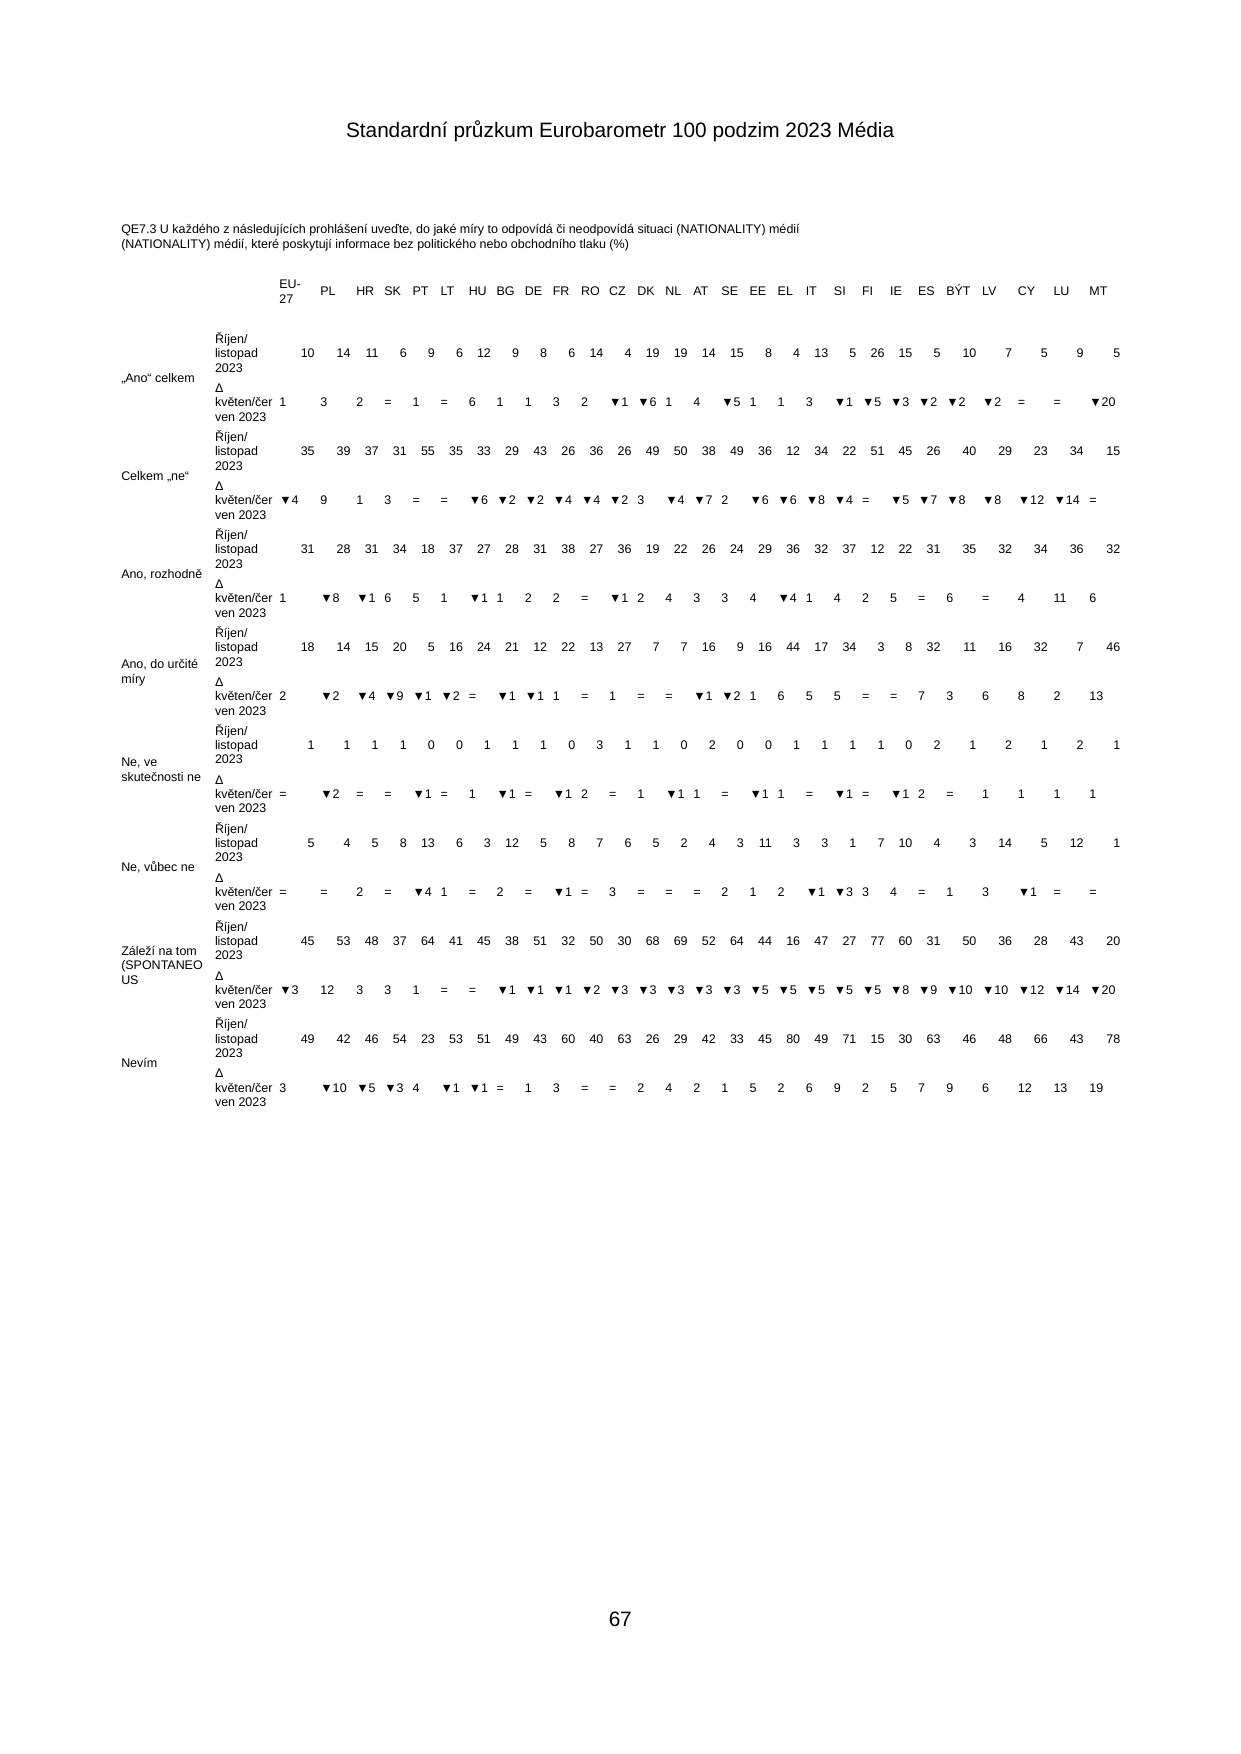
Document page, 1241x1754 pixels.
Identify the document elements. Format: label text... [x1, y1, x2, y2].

table_cell 12 [775, 427, 803, 476]
table_cell 53 [438, 1014, 466, 1063]
table_cell 2 [353, 378, 381, 427]
table_cell 9 [943, 1063, 979, 1112]
table_cell ▼9 [381, 671, 409, 720]
table_cell 0 [718, 720, 746, 769]
table_cell ▼2 [915, 378, 943, 427]
table_cell SI [831, 274, 859, 308]
table_cell 2 [276, 671, 317, 720]
table_cell [1086, 254, 1123, 274]
table_cell [606, 254, 634, 274]
table_cell ▼20 [1086, 378, 1123, 427]
table_cell 3 [943, 671, 979, 720]
table_cell 43 [522, 1014, 550, 1063]
table_cell 2 [979, 720, 1015, 769]
table_cell 36 [1050, 525, 1086, 573]
table_cell Ne, vůbec ne [118, 818, 212, 916]
table_cell 1 [381, 720, 409, 769]
table_cell 1 [1086, 818, 1123, 867]
table_cell [775, 309, 803, 329]
table_cell FR [550, 274, 578, 308]
table_cell 0 [887, 720, 915, 769]
table_cell 10 [943, 329, 979, 378]
table_cell 4 [662, 1063, 690, 1112]
table_cell 12 [1050, 818, 1086, 867]
table_cell 36 [746, 427, 774, 476]
table_cell 1 [353, 720, 381, 769]
table_cell 2 [494, 867, 522, 916]
table_cell [634, 309, 662, 329]
table_cell 43 [1050, 916, 1086, 965]
table_cell Δ květen/červen 2023 [212, 671, 276, 720]
table_cell ▼8 [317, 574, 353, 622]
table_cell ▼1 [494, 671, 522, 720]
table_cell 1 [943, 867, 979, 916]
table_cell 36 [775, 525, 803, 573]
table_cell 64 [409, 916, 437, 965]
table_cell = [438, 476, 466, 524]
table_cell = [353, 769, 381, 818]
table_cell 34 [831, 623, 859, 671]
table_cell 32 [1086, 525, 1123, 573]
table_cell 1 [276, 574, 317, 622]
table_cell [438, 309, 466, 329]
table_cell 51 [466, 1014, 493, 1063]
table_cell 30 [887, 1014, 915, 1063]
table_cell 3 [859, 867, 887, 916]
table_cell 31 [522, 525, 550, 573]
table_cell 33 [718, 1014, 746, 1063]
table_cell 5 [1086, 329, 1123, 378]
table_cell Říjen/listopad 2023 [212, 818, 276, 867]
table_cell 52 [690, 916, 718, 965]
table_cell 31 [276, 525, 317, 573]
table_cell 1 [775, 769, 803, 818]
table_cell [381, 309, 409, 329]
table_cell ▼4 [578, 476, 606, 524]
table_cell 18 [409, 525, 437, 573]
table_cell 16 [690, 623, 718, 671]
table_cell Δ květen/červen 2023 [212, 574, 276, 622]
table_cell 14 [317, 329, 353, 378]
table_cell 45 [276, 916, 317, 965]
table_cell [522, 309, 550, 329]
table_cell = [466, 965, 493, 1014]
table_cell 24 [718, 525, 746, 573]
table_cell ▼1 [831, 769, 859, 818]
table_cell 26 [606, 427, 634, 476]
table_cell = [859, 476, 887, 524]
table_cell ▼8 [887, 965, 915, 1014]
table_cell = [634, 671, 662, 720]
table_cell 12 [859, 525, 887, 573]
table_cell 17 [803, 623, 831, 671]
table_cell FI [859, 274, 887, 308]
table_cell 29 [494, 427, 522, 476]
table_cell 43 [1050, 1014, 1086, 1063]
table_cell 4 [317, 818, 353, 867]
table_cell 8 [746, 329, 774, 378]
table_cell [859, 309, 887, 329]
table_cell 5 [276, 818, 317, 867]
table_cell 3 [353, 965, 381, 1014]
table_cell 1 [943, 720, 979, 769]
table_cell 50 [662, 427, 690, 476]
table_cell = [803, 769, 831, 818]
table_cell DE [522, 274, 550, 308]
table_cell ▼1 [550, 769, 578, 818]
table_cell ▼1 [606, 574, 634, 622]
table_cell 5 [1015, 818, 1050, 867]
table_cell 5 [831, 671, 859, 720]
table_cell ▼1 [662, 769, 690, 818]
table_cell IT [803, 274, 831, 308]
table_cell = [634, 867, 662, 916]
table_cell Δ květen/červen 2023 [212, 965, 276, 1014]
table_cell 2 [690, 1063, 718, 1112]
table_header [887, 219, 915, 254]
table_cell 1 [775, 720, 803, 769]
table_cell [550, 254, 578, 274]
table_cell 7 [915, 671, 943, 720]
table_cell 4 [887, 867, 915, 916]
table_cell 1 [634, 720, 662, 769]
table_cell [979, 254, 1015, 274]
table_cell 3 [381, 476, 409, 524]
table_cell 3 [550, 1063, 578, 1112]
table_cell [578, 309, 606, 329]
table_cell 6 [979, 1063, 1015, 1112]
table_cell 4 [831, 574, 859, 622]
table_cell = [859, 769, 887, 818]
table_cell 42 [690, 1014, 718, 1063]
table_cell 3 [943, 818, 979, 867]
table_cell 20 [381, 623, 409, 671]
table_cell 27 [466, 525, 493, 573]
table_cell ▼3 [381, 1063, 409, 1112]
table_cell 1 [859, 720, 887, 769]
table_cell ▼1 [690, 671, 718, 720]
table_cell BG [494, 274, 522, 308]
table_cell 49 [276, 1014, 317, 1063]
table_cell 0 [438, 720, 466, 769]
table_cell 1 [690, 769, 718, 818]
table_cell 2 [915, 769, 943, 818]
table_cell 40 [578, 1014, 606, 1063]
table_cell ▼6 [466, 476, 493, 524]
table_cell [494, 309, 522, 329]
table_cell ▼2 [438, 671, 466, 720]
table_cell 39 [317, 427, 353, 476]
table_cell 1 [494, 720, 522, 769]
table_cell ▼7 [690, 476, 718, 524]
table_cell 14 [578, 329, 606, 378]
table_cell [1086, 309, 1123, 329]
table_cell 37 [438, 525, 466, 573]
table_cell [212, 254, 276, 274]
table_cell ▼2 [317, 769, 353, 818]
table_cell [381, 254, 409, 274]
table_header [1050, 219, 1086, 254]
table_cell 1 [466, 720, 493, 769]
table_cell Nevím [118, 1014, 212, 1112]
table_cell EL [775, 274, 803, 308]
table_cell 22 [662, 525, 690, 573]
table_cell 5 [746, 1063, 774, 1112]
table_cell = [381, 378, 409, 427]
table_cell Δ květen/červen 2023 [212, 769, 276, 818]
table_cell 8 [522, 329, 550, 378]
table_cell ▼5 [859, 965, 887, 1014]
table_cell ▼1 [522, 965, 550, 1014]
table_cell 71 [831, 1014, 859, 1063]
table_cell 0 [662, 720, 690, 769]
table_cell Celkem „ne“ [118, 427, 212, 524]
table_cell 8 [381, 818, 409, 867]
table_cell 31 [915, 916, 943, 965]
table_cell 27 [606, 623, 634, 671]
table_cell 0 [746, 720, 774, 769]
table_cell Δ květen/červen 2023 [212, 378, 276, 427]
table_cell = [317, 867, 353, 916]
table_cell 1 [438, 574, 466, 622]
table_cell ▼1 [550, 965, 578, 1014]
table_cell ▼5 [887, 476, 915, 524]
table_cell 3 [803, 818, 831, 867]
table_cell [317, 309, 353, 329]
table_cell 1 [803, 574, 831, 622]
table_cell 54 [381, 1014, 409, 1063]
table_cell LT [438, 274, 466, 308]
table_cell 38 [550, 525, 578, 573]
table_cell 3 [690, 574, 718, 622]
table_cell 1 [522, 378, 550, 427]
table_cell 4 [662, 574, 690, 622]
table_cell 48 [979, 1014, 1015, 1063]
table_cell = [381, 867, 409, 916]
table_cell 7 [915, 1063, 943, 1112]
table_cell PL [317, 274, 353, 308]
table_cell 4 [690, 378, 718, 427]
table_header [979, 219, 1015, 254]
table_cell [550, 309, 578, 329]
table_cell 35 [943, 525, 979, 573]
table_cell 19 [634, 525, 662, 573]
table_cell Říjen/listopad 2023 [212, 623, 276, 671]
table_cell Říjen/listopad 2023 [212, 525, 276, 573]
table_cell IE [887, 274, 915, 308]
table_cell 1 [746, 378, 774, 427]
table_cell 28 [494, 525, 522, 573]
table_cell HU [466, 274, 493, 308]
table_cell [915, 309, 943, 329]
table_cell 1 [409, 965, 437, 1014]
table_cell ▼5 [803, 965, 831, 1014]
table_cell = [915, 574, 943, 622]
table_cell 1 [1086, 720, 1123, 769]
table_cell Říjen/listopad 2023 [212, 916, 276, 965]
table_cell ▼4 [831, 476, 859, 524]
table_cell 5 [915, 329, 943, 378]
table_cell 1 [317, 720, 353, 769]
table_cell 15 [353, 623, 381, 671]
table_cell 49 [718, 427, 746, 476]
table_cell ▼6 [775, 476, 803, 524]
table_cell [634, 254, 662, 274]
table_cell 2 [578, 378, 606, 427]
table_cell 1 [606, 671, 634, 720]
table_cell 26 [915, 427, 943, 476]
table_cell 7 [859, 818, 887, 867]
table_cell ▼4 [276, 476, 317, 524]
table_cell 77 [859, 916, 887, 965]
table_cell SE [718, 274, 746, 308]
table_cell ▼6 [634, 378, 662, 427]
table_cell 3 [859, 623, 887, 671]
table_cell EU-27 [276, 274, 317, 308]
table_cell ▼2 [606, 476, 634, 524]
table_cell 1 [409, 378, 437, 427]
table_cell [578, 254, 606, 274]
table_cell ▼2 [522, 476, 550, 524]
table_cell ▼3 [690, 965, 718, 1014]
table_cell ▼1 [466, 574, 493, 622]
table_cell [831, 254, 859, 274]
table_cell 19 [634, 329, 662, 378]
table_cell 1 [466, 769, 493, 818]
table_cell 2 [859, 574, 887, 622]
table_cell = [1050, 378, 1086, 427]
table_cell 24 [466, 623, 493, 671]
table_cell = [578, 574, 606, 622]
table_cell = [1086, 867, 1123, 916]
table_cell 22 [887, 525, 915, 573]
table_cell ▼12 [1015, 476, 1050, 524]
table_cell [746, 254, 774, 274]
table_cell [276, 254, 317, 274]
table_cell ▼1 [831, 378, 859, 427]
table_cell 40 [943, 427, 979, 476]
table_cell ▼3 [634, 965, 662, 1014]
table_cell 26 [690, 525, 718, 573]
table_cell 23 [409, 1014, 437, 1063]
table_cell ▼1 [494, 965, 522, 1014]
table_cell ▼1 [353, 574, 381, 622]
table_cell 3 [634, 476, 662, 524]
table_cell = [1050, 867, 1086, 916]
table_cell Ano, do určité míry [118, 623, 212, 720]
table_cell 37 [831, 525, 859, 573]
table_cell 14 [690, 329, 718, 378]
table_cell [409, 254, 437, 274]
table_cell ▼2 [317, 671, 353, 720]
table_cell = [887, 671, 915, 720]
table_cell = [606, 1063, 634, 1112]
table_cell Říjen/listopad 2023 [212, 427, 276, 476]
table_cell 1 [1050, 769, 1086, 818]
table_cell 26 [634, 1014, 662, 1063]
table_cell Δ květen/červen 2023 [212, 476, 276, 524]
table_cell ▼4 [775, 574, 803, 622]
table_cell 55 [409, 427, 437, 476]
table_cell 34 [1050, 427, 1086, 476]
table_cell 6 [438, 329, 466, 378]
table_cell 5 [634, 818, 662, 867]
table_cell 2 [634, 1063, 662, 1112]
table_cell 38 [690, 427, 718, 476]
table_cell 34 [1015, 525, 1050, 573]
table_cell = [1086, 476, 1123, 524]
table_cell = [606, 769, 634, 818]
table_cell = [690, 867, 718, 916]
table_cell ▼10 [317, 1063, 353, 1112]
table_cell 5 [887, 574, 915, 622]
table_cell [662, 309, 690, 329]
table_cell 7 [578, 818, 606, 867]
table_cell ▼14 [1050, 476, 1086, 524]
table_cell ▼8 [979, 476, 1015, 524]
table_cell ▼5 [859, 378, 887, 427]
table_cell [494, 254, 522, 274]
table_cell [831, 309, 859, 329]
table_cell [887, 309, 915, 329]
table_cell 1 [522, 720, 550, 769]
table_cell HR [353, 274, 381, 308]
table_cell 26 [859, 329, 887, 378]
table_cell 8 [550, 818, 578, 867]
table_cell = [578, 1063, 606, 1112]
table_cell ▼5 [746, 965, 774, 1014]
table_cell 37 [381, 916, 409, 965]
table_cell ▼1 [409, 769, 437, 818]
table_cell 22 [550, 623, 578, 671]
table_cell CY [1015, 274, 1050, 308]
table_cell 78 [1086, 1014, 1123, 1063]
table_cell 36 [578, 427, 606, 476]
table_cell 46 [943, 1014, 979, 1063]
table_cell = [1015, 378, 1050, 427]
table_cell ▼9 [915, 965, 943, 1014]
table_cell „Ano“ celkem [118, 329, 212, 427]
table_cell [522, 254, 550, 274]
table_cell Záleží na tom (SPONTANEOUS [118, 916, 212, 1014]
table_header [915, 219, 943, 254]
table_cell 5 [803, 671, 831, 720]
table_cell Δ květen/červen 2023 [212, 1063, 276, 1112]
table_cell 2 [1050, 671, 1086, 720]
table_cell 13 [1050, 1063, 1086, 1112]
table_cell 10 [887, 818, 915, 867]
table_cell ▼2 [979, 378, 1015, 427]
table_cell 60 [550, 1014, 578, 1063]
table_cell 4 [746, 574, 774, 622]
table_cell 4 [1015, 574, 1050, 622]
table_header [859, 219, 887, 254]
table_cell [1015, 309, 1050, 329]
table_cell 35 [438, 427, 466, 476]
table_cell AT [690, 274, 718, 308]
table_cell ▼14 [1050, 965, 1086, 1014]
table_cell 1 [831, 818, 859, 867]
table_cell 13 [1086, 671, 1123, 720]
table_cell 2 [550, 574, 578, 622]
table_cell [690, 309, 718, 329]
table_cell 2 [859, 1063, 887, 1112]
table_cell ▼1 [438, 1063, 466, 1112]
table_cell 11 [746, 818, 774, 867]
table_cell [690, 254, 718, 274]
table_cell 64 [718, 916, 746, 965]
table_cell 18 [276, 623, 317, 671]
table_cell 2 [775, 867, 803, 916]
table_cell ▼5 [353, 1063, 381, 1112]
table_cell LV [979, 274, 1015, 308]
table_cell ▼3 [887, 378, 915, 427]
table_cell 47 [803, 916, 831, 965]
table_cell 12 [1015, 1063, 1050, 1112]
table_cell ▼3 [662, 965, 690, 1014]
table_cell = [718, 769, 746, 818]
table_cell 68 [634, 916, 662, 965]
table_cell = [522, 867, 550, 916]
table_cell 8 [1015, 671, 1050, 720]
table_cell 20 [1086, 916, 1123, 965]
table_cell 43 [522, 427, 550, 476]
table_cell = [494, 1063, 522, 1112]
table_cell 15 [859, 1014, 887, 1063]
table_cell [1015, 254, 1050, 274]
table_cell 6 [550, 329, 578, 378]
table_cell 1 [634, 769, 662, 818]
table_cell 1 [979, 769, 1015, 818]
table_cell 31 [381, 427, 409, 476]
table_cell ▼4 [662, 476, 690, 524]
table_cell ▼2 [943, 378, 979, 427]
table_cell 3 [381, 965, 409, 1014]
table_cell ▼1 [466, 1063, 493, 1112]
table_cell [1050, 309, 1086, 329]
table_cell ▼2 [718, 671, 746, 720]
table_cell [353, 254, 381, 274]
table_cell 36 [606, 525, 634, 573]
table_cell CZ [606, 274, 634, 308]
table_cell 5 [831, 329, 859, 378]
table_cell PT [409, 274, 437, 308]
table_cell 12 [317, 965, 353, 1014]
table_cell 27 [578, 525, 606, 573]
table_cell 1 [775, 378, 803, 427]
table_cell 28 [317, 525, 353, 573]
table_header [1015, 219, 1050, 254]
table_cell 49 [634, 427, 662, 476]
table_cell 1 [353, 476, 381, 524]
table_cell 66 [1015, 1014, 1050, 1063]
table_cell Δ květen/červen 2023 [212, 867, 276, 916]
table_cell 0 [550, 720, 578, 769]
table_cell 45 [887, 427, 915, 476]
table_cell 3 [276, 1063, 317, 1112]
table_cell 27 [831, 916, 859, 965]
table_cell ▼3 [276, 965, 317, 1014]
table_cell 7 [662, 623, 690, 671]
table_cell 6 [466, 378, 493, 427]
table_cell = [522, 769, 550, 818]
table_cell 5 [887, 1063, 915, 1112]
table_cell = [662, 867, 690, 916]
table_cell 36 [979, 916, 1015, 965]
table_cell ▼10 [979, 965, 1015, 1014]
table_cell ▼1 [522, 671, 550, 720]
table_cell 4 [690, 818, 718, 867]
table_cell 1 [550, 671, 578, 720]
table_cell 4 [915, 818, 943, 867]
table_cell 23 [1015, 427, 1050, 476]
table_cell 19 [1086, 1063, 1123, 1112]
table_cell Říjen/listopad 2023 [212, 720, 276, 769]
table_cell 45 [466, 916, 493, 965]
table_cell 6 [775, 671, 803, 720]
table_cell 9 [494, 329, 522, 378]
table_cell [118, 309, 212, 329]
table_cell Ne, ve skutečnosti ne [118, 720, 212, 818]
table_cell 13 [578, 623, 606, 671]
table_cell 16 [746, 623, 774, 671]
table_cell 19 [662, 329, 690, 378]
table_cell = [276, 769, 317, 818]
table_cell [803, 254, 831, 274]
table_cell 46 [353, 1014, 381, 1063]
table_header [943, 219, 979, 254]
table_cell 15 [887, 329, 915, 378]
table_cell 63 [606, 1014, 634, 1063]
table_cell 1 [662, 378, 690, 427]
table_cell [718, 309, 746, 329]
table_cell 22 [831, 427, 859, 476]
table_cell Říjen/listopad 2023 [212, 1014, 276, 1063]
table_cell 9 [718, 623, 746, 671]
table_cell 13 [803, 329, 831, 378]
table_cell 2 [522, 574, 550, 622]
table_cell 16 [775, 916, 803, 965]
table_cell 1 [494, 378, 522, 427]
table_cell 51 [522, 916, 550, 965]
table_cell [438, 254, 466, 274]
table_cell 30 [606, 916, 634, 965]
table_cell 7 [1050, 623, 1086, 671]
table_cell = [915, 867, 943, 916]
table_cell [662, 254, 690, 274]
table_cell [212, 309, 276, 329]
table_cell ▼20 [1086, 965, 1123, 1014]
table_cell 9 [317, 476, 353, 524]
table_cell 1 [606, 720, 634, 769]
table_cell 46 [1086, 623, 1123, 671]
table_cell ▼5 [831, 965, 859, 1014]
table_cell 7 [979, 329, 1015, 378]
table_cell SK [381, 274, 409, 308]
table_cell ▼1 [409, 671, 437, 720]
table_cell = [276, 867, 317, 916]
table_cell DK [634, 274, 662, 308]
table_cell [118, 254, 212, 274]
table_cell [775, 254, 803, 274]
table_cell [409, 309, 437, 329]
table_cell 15 [1086, 427, 1123, 476]
table_cell = [381, 769, 409, 818]
table_cell 3 [550, 378, 578, 427]
table_cell 41 [438, 916, 466, 965]
table_cell ▼3 [606, 965, 634, 1014]
table_cell 2 [353, 867, 381, 916]
table_cell 1 [1086, 769, 1123, 818]
table_cell ▼4 [353, 671, 381, 720]
table_cell 1 [438, 867, 466, 916]
table_cell 42 [317, 1014, 353, 1063]
table_cell 44 [746, 916, 774, 965]
table_cell 2 [578, 769, 606, 818]
table_cell 2 [634, 574, 662, 622]
table_cell [118, 274, 212, 308]
table_cell 12 [466, 329, 493, 378]
table_cell [859, 254, 887, 274]
table_cell 48 [353, 916, 381, 965]
table_cell 6 [979, 671, 1015, 720]
table_cell ▼5 [775, 965, 803, 1014]
table_cell 1 [718, 1063, 746, 1112]
table_cell = [438, 769, 466, 818]
table_cell 4 [775, 329, 803, 378]
table_cell [212, 274, 276, 308]
table_cell 3 [718, 818, 746, 867]
table_cell [915, 254, 943, 274]
table_cell 5 [409, 574, 437, 622]
table_cell [466, 254, 493, 274]
table_cell LU [1050, 274, 1086, 308]
table_cell 29 [662, 1014, 690, 1063]
table_cell 1 [746, 671, 774, 720]
table_cell 32 [979, 525, 1015, 573]
table_cell 2 [915, 720, 943, 769]
table_cell 33 [466, 427, 493, 476]
table_cell 49 [803, 1014, 831, 1063]
table_cell 38 [494, 916, 522, 965]
table_cell [276, 309, 317, 329]
table_cell 26 [550, 427, 578, 476]
table_cell [353, 309, 381, 329]
table_cell 3 [803, 378, 831, 427]
table_cell ▼1 [1015, 867, 1050, 916]
table_cell [317, 254, 353, 274]
table_cell 6 [606, 818, 634, 867]
table_cell 14 [979, 818, 1015, 867]
table_cell [746, 309, 774, 329]
table_cell 2 [1050, 720, 1086, 769]
table_cell 3 [578, 720, 606, 769]
table_cell 1 [522, 1063, 550, 1112]
table_cell 6 [381, 574, 409, 622]
table_cell 15 [718, 329, 746, 378]
table_cell 2 [690, 720, 718, 769]
table_cell 6 [381, 329, 409, 378]
table_cell 5 [522, 818, 550, 867]
table_cell 11 [353, 329, 381, 378]
table_cell = [438, 378, 466, 427]
table_cell [606, 309, 634, 329]
table_cell 51 [859, 427, 887, 476]
table_cell 14 [317, 623, 353, 671]
table_cell 32 [803, 525, 831, 573]
table_cell Ano, rozhodně [118, 525, 212, 622]
table_cell 31 [353, 525, 381, 573]
table_cell = [466, 671, 493, 720]
table_cell ▼3 [831, 867, 859, 916]
table_cell [979, 309, 1015, 329]
table_cell Říjen/listopad 2023 [212, 329, 276, 378]
table_cell 3 [466, 818, 493, 867]
table_cell = [409, 476, 437, 524]
table_cell [803, 309, 831, 329]
table_cell 2 [718, 867, 746, 916]
table_cell [887, 254, 915, 274]
table_cell = [466, 867, 493, 916]
table_cell 12 [494, 818, 522, 867]
table_cell 16 [979, 623, 1015, 671]
table_cell 3 [775, 818, 803, 867]
table_cell NL [662, 274, 690, 308]
table_cell [943, 309, 979, 329]
table_cell 5 [409, 623, 437, 671]
table_cell ▼10 [943, 965, 979, 1014]
table_cell ▼8 [943, 476, 979, 524]
table_cell 2 [718, 476, 746, 524]
table_cell 6 [803, 1063, 831, 1112]
table_cell 1 [831, 720, 859, 769]
table_cell = [979, 574, 1015, 622]
table_cell 6 [1086, 574, 1123, 622]
table_cell 32 [550, 916, 578, 965]
table_cell ▼1 [606, 378, 634, 427]
table_cell 6 [943, 574, 979, 622]
table_cell 1 [276, 378, 317, 427]
table_cell [1050, 254, 1086, 274]
table_cell ▼6 [746, 476, 774, 524]
table_cell 53 [317, 916, 353, 965]
table_cell 2 [775, 1063, 803, 1112]
table_cell 4 [409, 1063, 437, 1112]
table_cell 21 [494, 623, 522, 671]
table_header QE7.3 U každého z následujících prohlášení uveďte, do jaké míry to odpovídá či neodpovídá situaci (NATIONALITY) médií (NATIONALITY) médií, které poskytují informace bez politického nebo obchodního tlaku (%) [118, 219, 859, 254]
table_cell BÝT [943, 274, 979, 308]
table_cell 63 [915, 1014, 943, 1063]
table_cell ▼3 [718, 965, 746, 1014]
table_cell ▼4 [409, 867, 437, 916]
table_cell 1 [276, 720, 317, 769]
table_cell 6 [438, 818, 466, 867]
table_cell ▼5 [718, 378, 746, 427]
table_cell 28 [1015, 916, 1050, 965]
table_cell 34 [381, 525, 409, 573]
table_cell 9 [1050, 329, 1086, 378]
table_cell ▼12 [1015, 965, 1050, 1014]
table_cell 1 [1015, 769, 1050, 818]
table_cell 80 [775, 1014, 803, 1063]
table_cell 3 [979, 867, 1015, 916]
table_cell = [943, 769, 979, 818]
table_cell 69 [662, 916, 690, 965]
table_cell 1 [494, 574, 522, 622]
table_cell ▼1 [803, 867, 831, 916]
table_cell 2 [662, 818, 690, 867]
table_cell 16 [438, 623, 466, 671]
table_cell RO [578, 274, 606, 308]
table_cell ▼1 [746, 769, 774, 818]
table_cell = [578, 671, 606, 720]
table_cell 29 [746, 525, 774, 573]
table_cell ▼2 [494, 476, 522, 524]
table_cell 31 [915, 525, 943, 573]
table_cell ▼1 [887, 769, 915, 818]
table_cell 60 [887, 916, 915, 965]
table_cell 29 [979, 427, 1015, 476]
table_cell 50 [578, 916, 606, 965]
table_cell 1 [746, 867, 774, 916]
table_cell 37 [353, 427, 381, 476]
table_cell 5 [353, 818, 381, 867]
table_cell 4 [606, 329, 634, 378]
table_cell 11 [943, 623, 979, 671]
table_cell 32 [915, 623, 943, 671]
table_cell = [662, 671, 690, 720]
table_cell [466, 309, 493, 329]
table_cell = [438, 965, 466, 1014]
table_cell 32 [1015, 623, 1050, 671]
table_cell ▼1 [550, 867, 578, 916]
table_cell 1 [1015, 720, 1050, 769]
table_cell 3 [718, 574, 746, 622]
table_cell 35 [276, 427, 317, 476]
table_cell 45 [746, 1014, 774, 1063]
table_cell 13 [409, 818, 437, 867]
table_cell MT [1086, 274, 1123, 308]
table_cell 12 [522, 623, 550, 671]
table_cell 10 [276, 329, 317, 378]
table_cell 49 [494, 1014, 522, 1063]
table_cell 3 [606, 867, 634, 916]
table_cell 9 [409, 329, 437, 378]
table_cell 44 [775, 623, 803, 671]
table_cell ▼2 [578, 965, 606, 1014]
table_cell ES [915, 274, 943, 308]
table_cell 11 [1050, 574, 1086, 622]
table_cell 7 [634, 623, 662, 671]
table_cell 5 [1015, 329, 1050, 378]
table_cell ▼8 [803, 476, 831, 524]
table_cell 9 [831, 1063, 859, 1112]
table_cell [718, 254, 746, 274]
table_cell 0 [409, 720, 437, 769]
table_header [1086, 219, 1123, 254]
table_cell 1 [803, 720, 831, 769]
table_cell = [859, 671, 887, 720]
table_cell 8 [887, 623, 915, 671]
table_cell ▼7 [915, 476, 943, 524]
table_cell 3 [317, 378, 353, 427]
table_cell ▼1 [494, 769, 522, 818]
table_cell 50 [943, 916, 979, 965]
table_cell EE [746, 274, 774, 308]
table_cell 34 [803, 427, 831, 476]
table_cell ▼4 [550, 476, 578, 524]
table_cell [943, 254, 979, 274]
table_cell = [578, 867, 606, 916]
